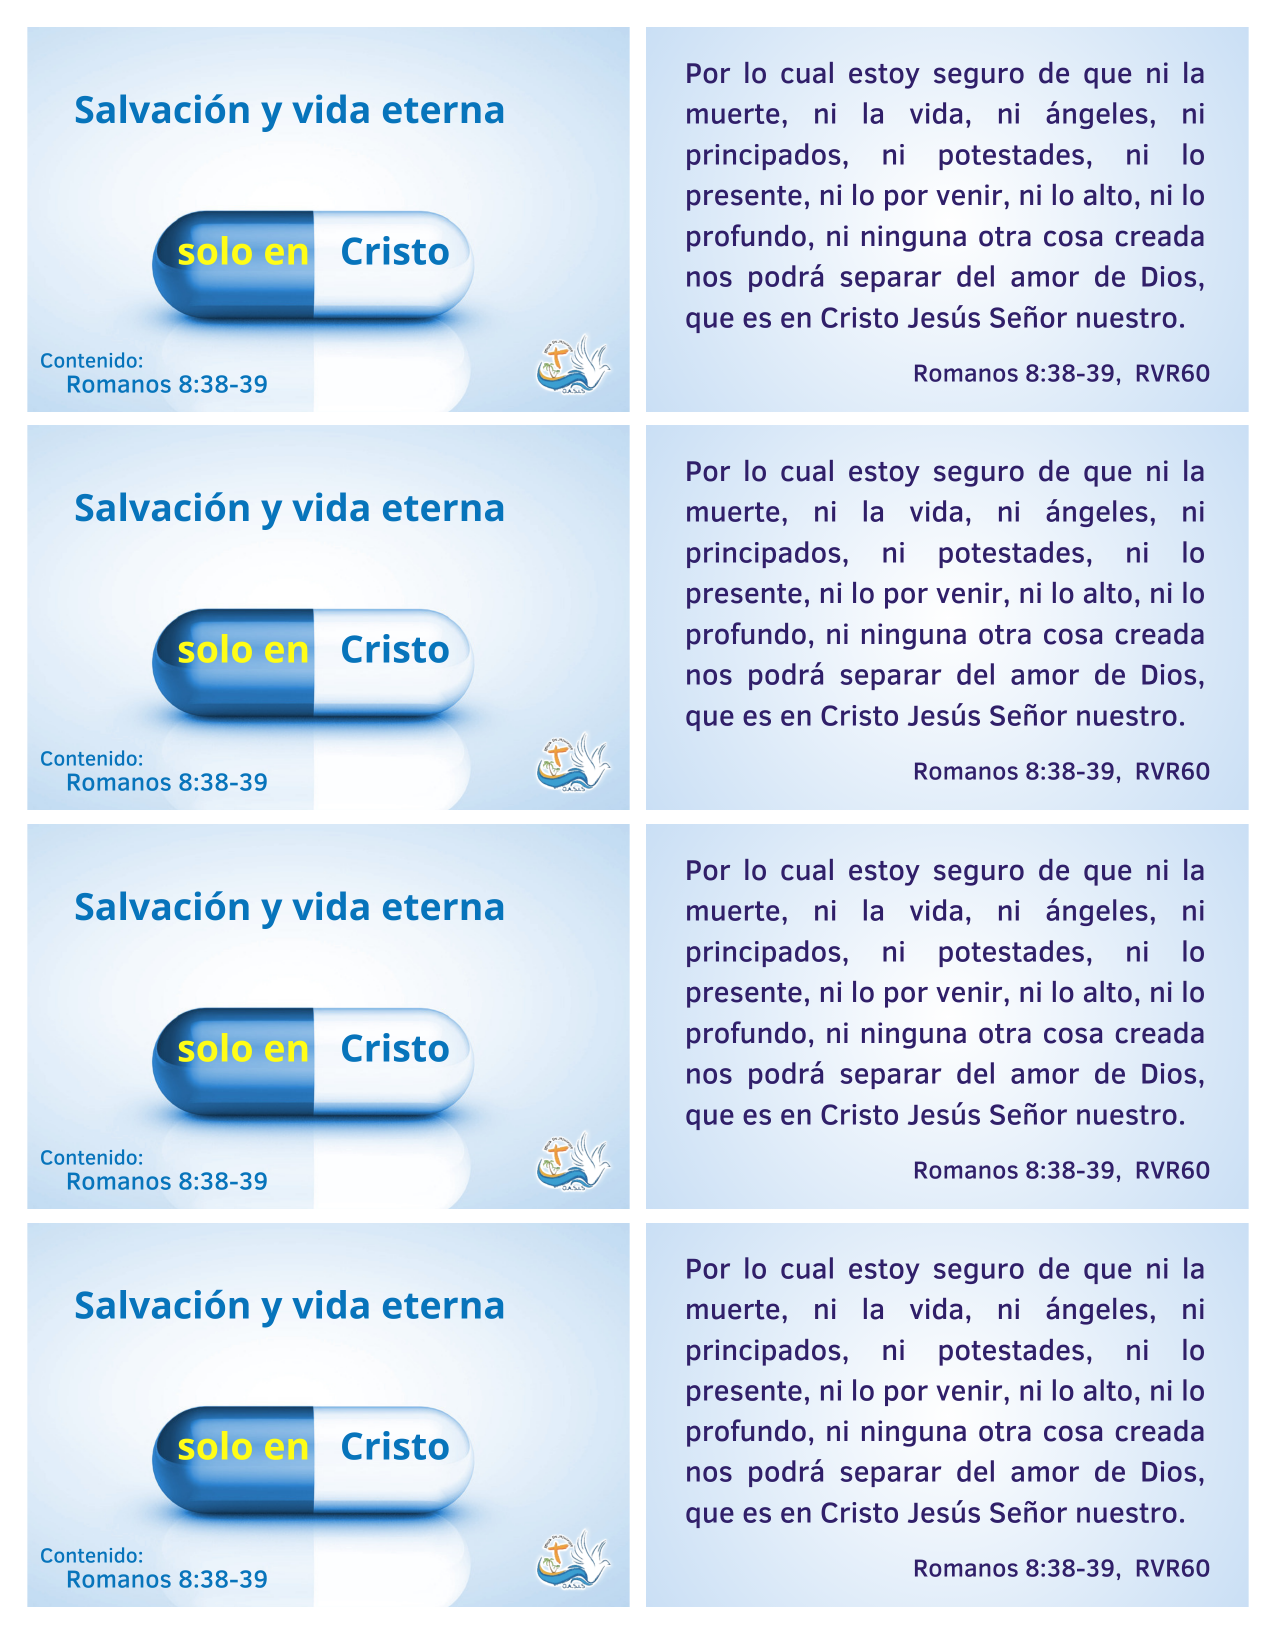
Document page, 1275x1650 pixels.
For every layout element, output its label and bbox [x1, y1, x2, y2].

table_cell [18, 417, 637, 816]
picture [646, 1223, 1249, 1607]
table_cell [18, 816, 637, 1214]
picture [27, 425, 630, 810]
table_cell [18, 1214, 637, 1613]
table_cell [637, 417, 1256, 816]
table_header [18, 18, 637, 417]
table_header [637, 18, 1256, 417]
table_cell [637, 816, 1256, 1214]
table_cell [637, 1214, 1256, 1613]
picture [27, 824, 630, 1209]
picture [646, 425, 1249, 810]
picture [27, 27, 630, 412]
picture [646, 824, 1249, 1209]
picture [27, 1223, 630, 1607]
picture [646, 27, 1249, 412]
